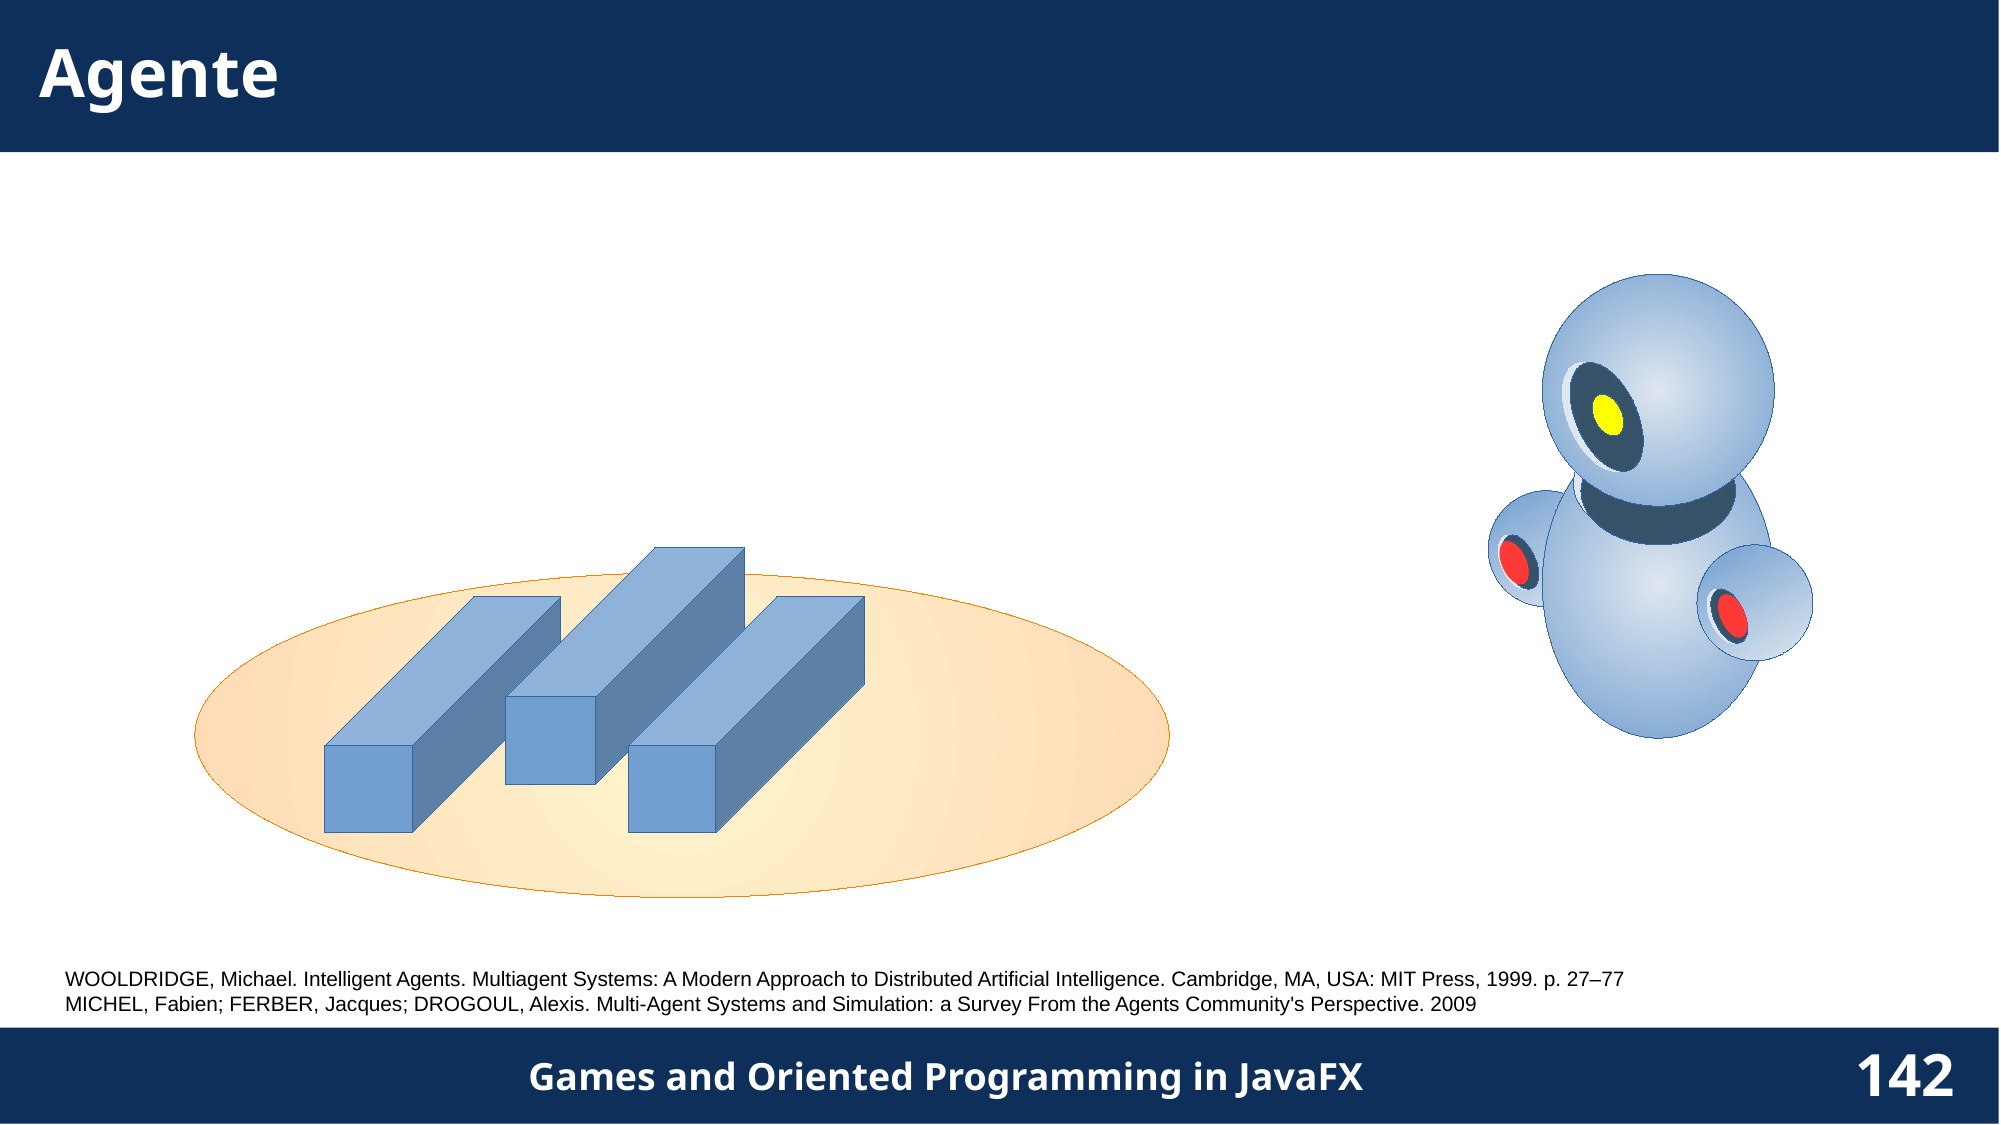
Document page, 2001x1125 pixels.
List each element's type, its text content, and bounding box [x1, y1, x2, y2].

text_box WOOLDRIDGE, Michael. Intelligent Agents. Multiagent Systems: A Modern Approach to Distributed Artificial Intelligence. Cambridge, MA, USA: MIT Press, 1999. p. 27–77 MICHEL, Fabien; FERBER, Jacques; DROGOUL, Alexis. Multi-Agent Systems and Simulation: a Survey From the Agents Community's Perspective. 2009 [50, 958, 1969, 1024]
text_box [1488, 274, 1813, 739]
text_box Agente [25, 23, 1999, 119]
text_box [194, 549, 1170, 898]
